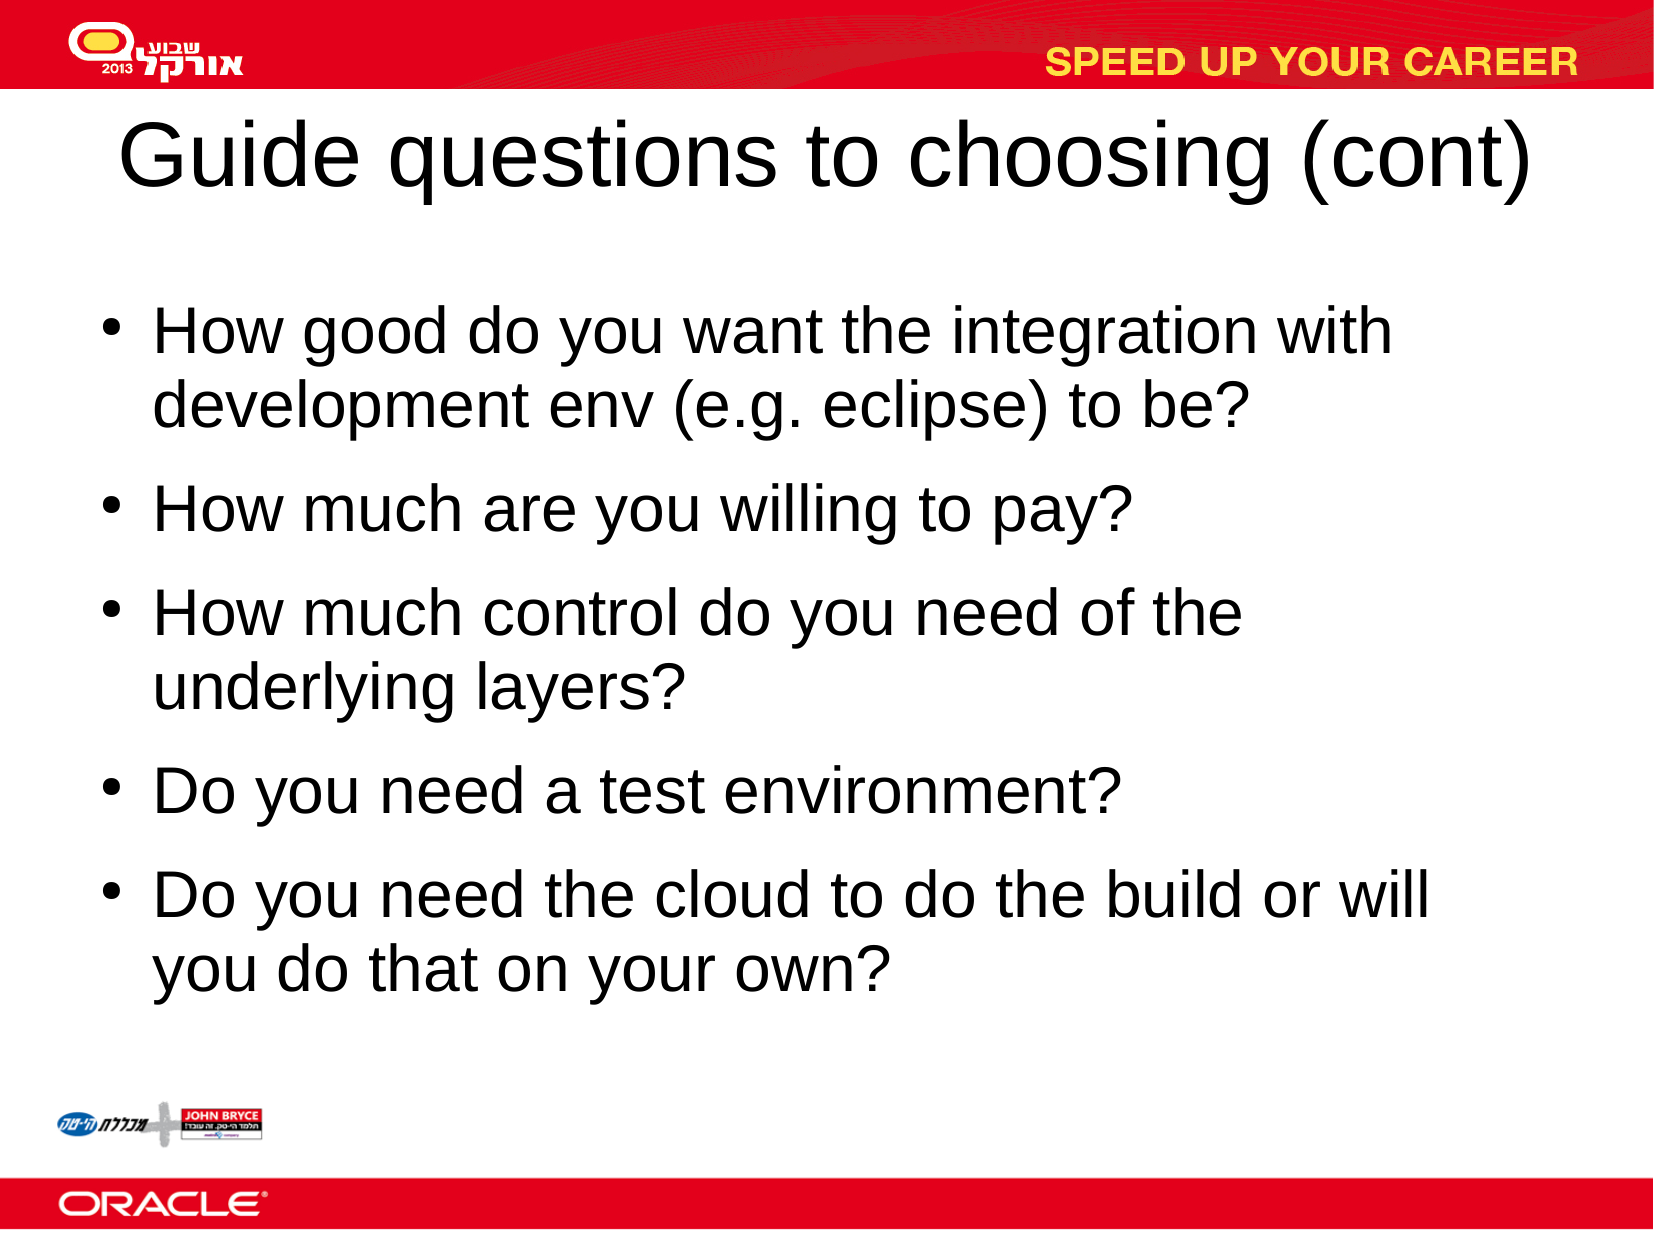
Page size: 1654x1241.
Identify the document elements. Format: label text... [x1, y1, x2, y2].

list How good do you want the integration with development env (e.g. eclipse) to be? How much are you willing to pay? How much control do you need of the underlying layers? Do you need a test environment? Do you need the cloud to do the build or will you do that on your own? [82, 290, 1538, 1010]
picture [0, 0, 1654, 89]
picture [0, 1087, 1653, 1240]
title Guide questions to choosing (cont) [82, 49, 1571, 257]
